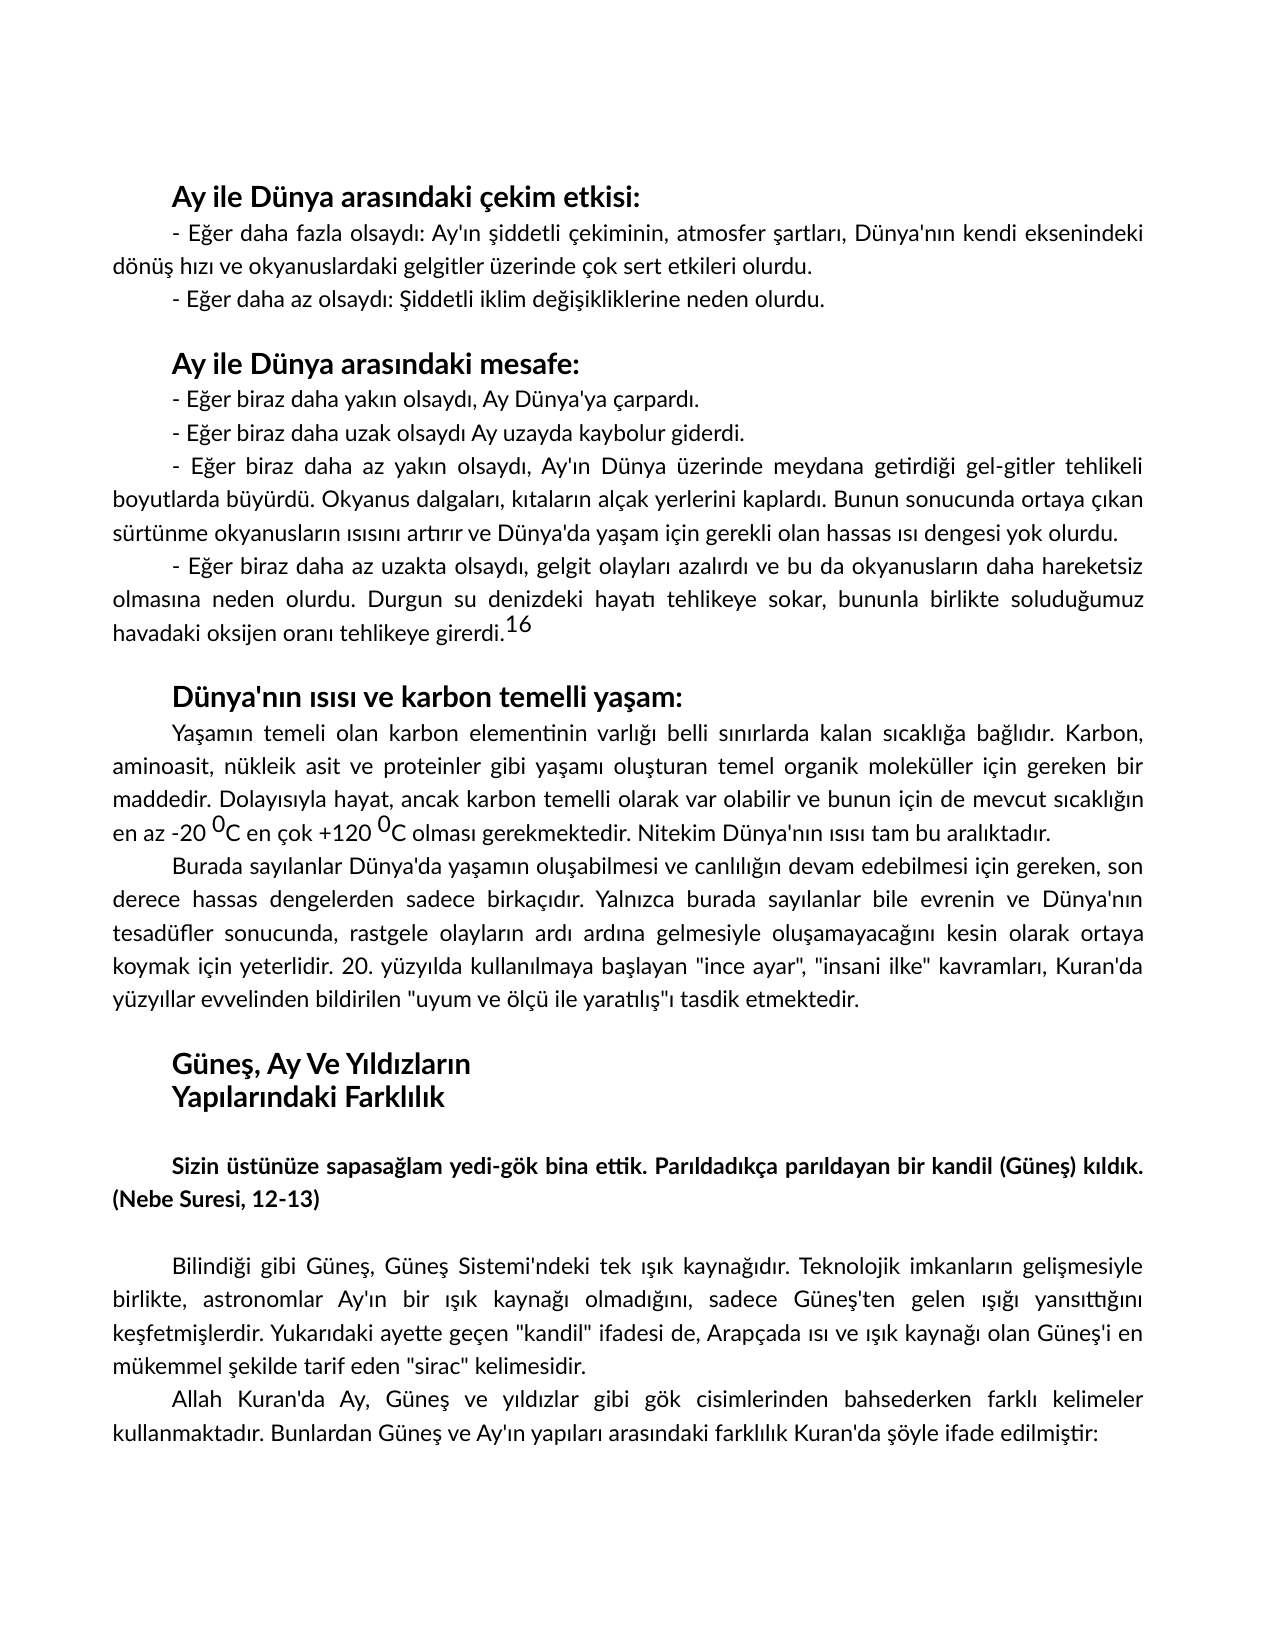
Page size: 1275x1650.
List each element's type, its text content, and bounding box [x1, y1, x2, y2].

text - Eğer biraz daha uzak olsaydı Ay uzayda kaybolur giderdi. [112, 414, 1145, 448]
text Yaşamın temeli olan karbon elementinin varlığı belli sınırlarda kalan sıcaklığa bağlıdır. Karbon, aminoasit, nükleik asit ve proteinler gibi yaşamı oluşturan temel organik moleküller için gereken bir maddedir. Dolayısıyla hayat, ancak karbon temelli olarak var olabilir ve bunun için de mevcut sıcaklığın en az -20 0C en çok +120 0C olması gerekmektedir. Nitekim Dünya'nın ısısı tam bu aralıktadır. [112, 714, 1145, 848]
text Ay ile Dünya arasındaki mesafe: [112, 348, 1145, 381]
text - Eğer daha fazla olsaydı: Ay'ın şiddetli çekiminin, atmosfer şartları, Dünya'nın kendi eksenindeki dönüş hızı ve okyanuslardaki gelgitler üzerinde çok sert etkileri olurdu. [112, 214, 1145, 281]
text Yapılarındaki Farklılık [112, 1081, 1145, 1114]
text Güneş, Ay Ve Yıldızların [112, 1048, 1145, 1081]
text - Eğer biraz daha az uzakta olsaydı, gelgit olayları azalırdı ve bu da okyanusların daha hareketsiz olmasına neden olurdu. Durgun su denizdeki hayatı tehlikeye sokar, bununla birlikte soluduğumuz havadaki oksijen oranı tehlikeye girerdi.16 [112, 548, 1145, 648]
text - Eğer daha az olsaydı: Şiddetli iklim değişikliklerine neden olurdu. [112, 281, 1145, 314]
text - Eğer biraz daha yakın olsaydı, Ay Dünya'ya çarpardı. [112, 381, 1145, 414]
text - Eğer biraz daha az yakın olsaydı, Ay'ın Dünya üzerinde meydana getirdiği gel-gitler tehlikeli boyutlarda büyürdü. Okyanus dalgaları, kıtaların alçak yerlerini kaplardı. Bunun sonucunda ortaya çıkan sürtünme okyanusların ısısını artırır ve Dünya'da yaşam için gerekli olan hassas ısı dengesi yok olurdu. [112, 448, 1145, 548]
text Burada sayılanlar Dünya'da yaşamın oluşabilmesi ve canlılığın devam edebilmesi için gereken, son derece hassas dengelerden sadece birkaçıdır. Yalnızca burada sayılanlar bile evrenin ve Dünya'nın tesadüfler sonucunda, rastgele olayların ardı ardına gelmesiyle oluşamayacağını kesin olarak ortaya koymak için yeterlidir. 20. yüzyılda kullanılmaya başlayan "ince ayar", "insani ilke" kavramları, Kuran'da yüzyıllar evvelinden bildirilen "uyum ve ölçü ile yaratılış"ı tasdik etmektedir. [112, 848, 1145, 1014]
text Dünya'nın ısısı ve karbon temelli yaşam: [112, 681, 1145, 714]
text Ay ile Dünya arasındaki çekim etkisi: [112, 181, 1145, 214]
text Bilindiği gibi Güneş, Güneş Sistemi'ndeki tek ışık kaynağıdır. Teknolojik imkanların gelişmesiyle birlikte, astronomlar Ay'ın bir ışık kaynağı olmadığını, sadece Güneş'ten gelen ışığı yansıttığını keşfetmişlerdir. Yukarıdaki ayette geçen "kandil" ifadesi de, Arapçada ısı ve ışık kaynağı olan Güneş'i en mükemmel şekilde tarif eden "sirac" kelimesidir. [112, 1248, 1145, 1381]
text Allah Kuran'da Ay, Güneş ve yıldızlar gibi gök cisimlerinden bahsederken farklı kelimeler kullanmaktadır. Bunlardan Güneş ve Ay'ın yapıları arasındaki farklılık Kuran'da şöyle ifade edilmiştir: [112, 1381, 1145, 1448]
text Sizin üstünüze sapasağlam yedi-gök bina ettik. Parıldadıkça parıldayan bir kandil (Güneş) kıldık. (Nebe Suresi, 12-13) [112, 1148, 1145, 1214]
